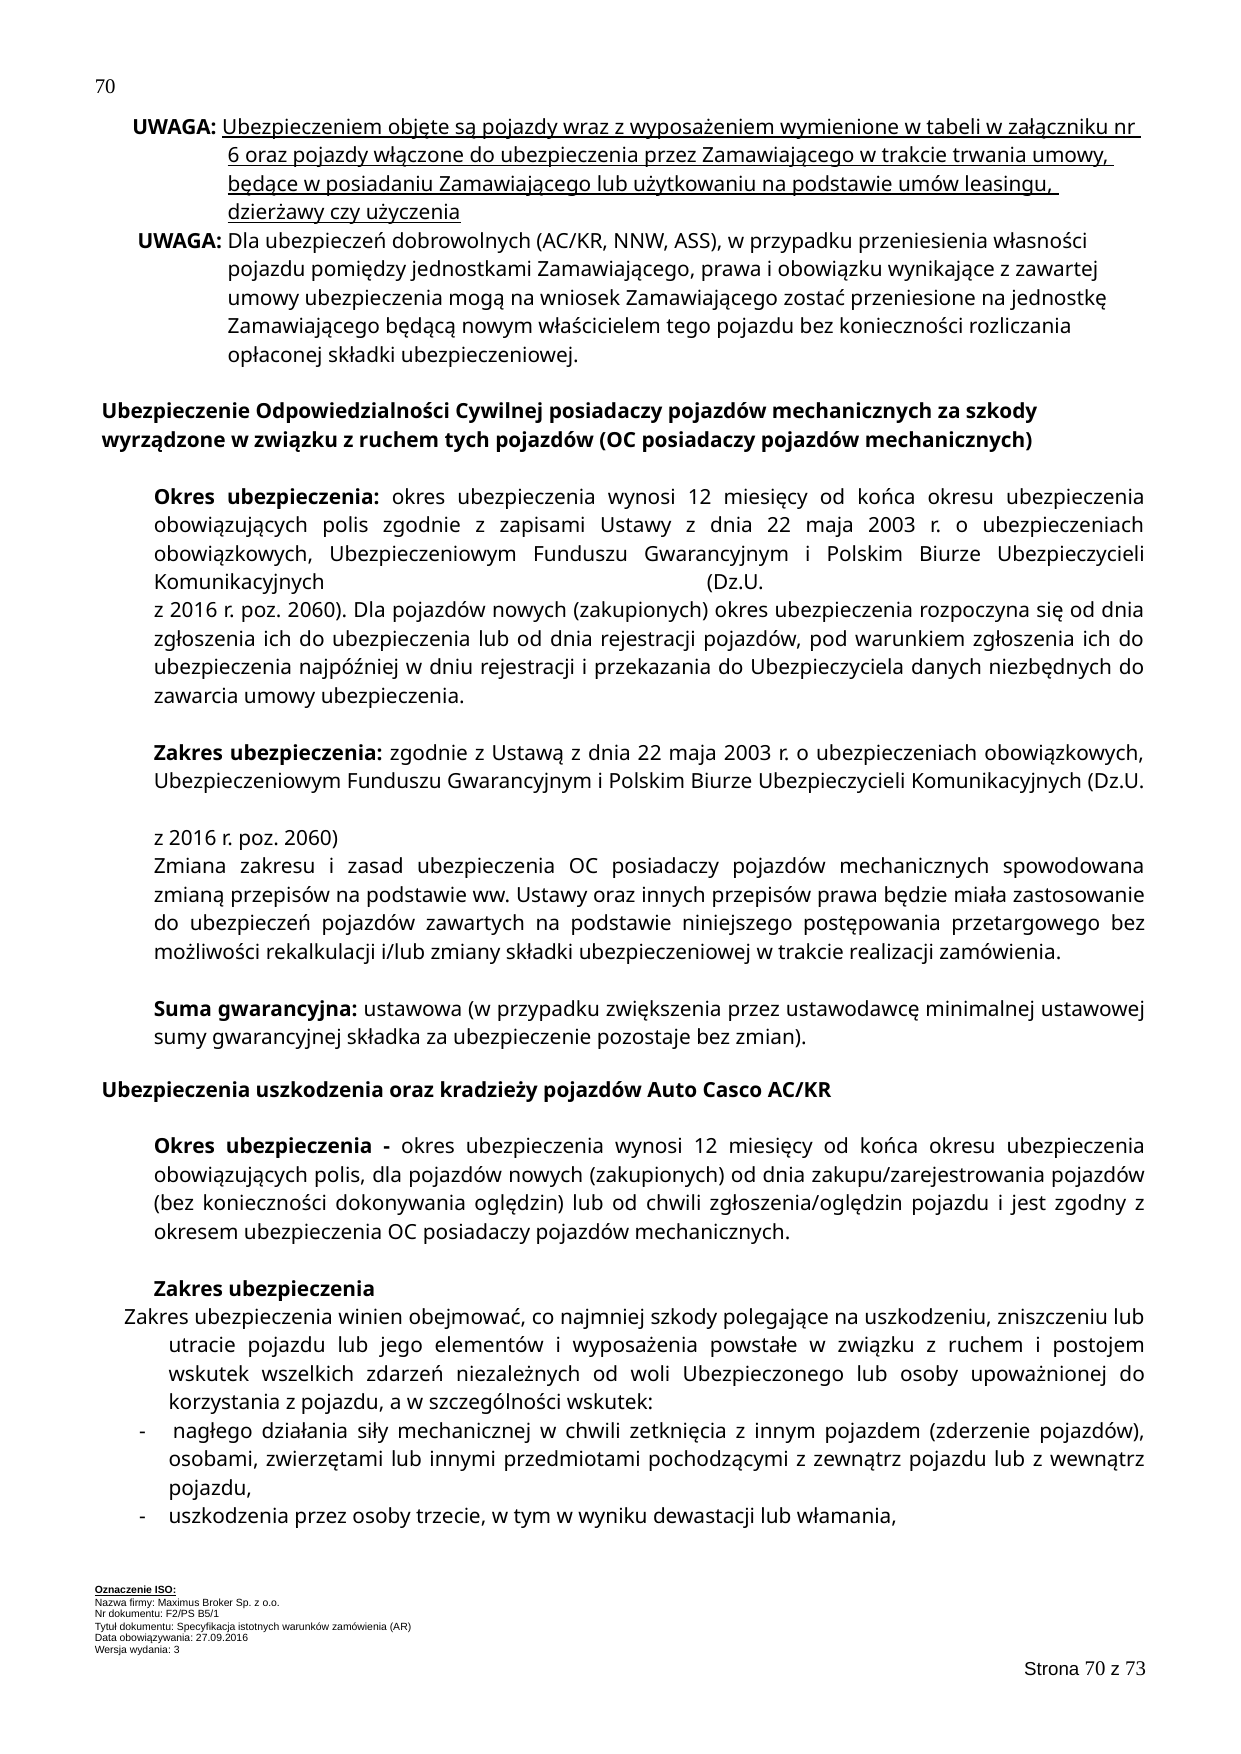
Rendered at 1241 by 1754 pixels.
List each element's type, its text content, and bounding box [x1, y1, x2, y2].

text Zmiana zakresu i zasad ubezpieczenia OC posiadaczy pojazdów mechanicznych spowodowana zmianą przepisów na podstawie ww. Ustawy oraz innych przepisów prawa będzie miała zastosowanie do ubezpieczeń pojazdów zawartych na podstawie niniejszego postępowania przetargowego bez możliwości rekalkulacji i/lub zmiany składki ubezpieczeniowej w trakcie realizacji zamówienia. [153, 852, 1146, 965]
text Okres ubezpieczenia - okres ubezpieczenia wynosi 12 miesięcy od końca okresu ubezpieczenia obowiązujących polis, dla pojazdów nowych (zakupionych) od dnia zakupu/zarejestrowania pojazdów (bez konieczności dokonywania oględzin) lub od chwili zgłoszenia/oględzin pojazdu i jest zgodny z okresem ubezpieczenia OC posiadaczy pojazdów mechanicznych. [153, 1132, 1146, 1245]
subtitle Ubezpieczenie Odpowiedzialności Cywilnej posiadaczy pojazdów mechanicznych za szkody wyrządzone w związku z ruchem tych pojazdów (OC posiadaczy pojazdów mechanicznych) [101, 397, 1146, 453]
text UWAGA: Dla ubezpieczeń dobrowolnych (AC/KR, NNW, ASS), w przypadku przeniesienia własności pojazdu pomiędzy jednostkami Zamawiającego, prawa i obowiązku wynikające z zawartej umowy ubezpieczenia mogą na wniosek Zamawiającego zostać przeniesione na jednostkę Zamawiającego będącą nowym właścicielem tego pojazdu bez konieczności rozliczania opłaconej składki ubezpieczeniowej. [132, 226, 1146, 368]
text UWAGA: Ubezpieczeniem objęte są pojazdy wraz z wyposażeniem wymienione w tabeli w załączniku nr 6 oraz pojazdy włączone do ubezpieczenia przez Zamawiającego w trakcie trwania umowy, będące w posiadaniu Zamawiającego lub użytkowaniu na podstawie umów leasingu, dzierżawy czy użyczenia [132, 112, 1146, 226]
text Zakres ubezpieczenia winien obejmować, co najmniej szkody polegające na uszkodzeniu, zniszczeniu lub utracie pojazdu lub jego elementów i wyposażenia powstałe w związku z ruchem i postojem wskutek wszelkich zdarzeń niezależnych od woli Ubezpieczonego lub osoby upoważnionej do korzystania z pojazdu, a w szczególności wskutek: [124, 1302, 1146, 1416]
text - nagłego działania siły mechanicznej w chwili zetknięcia z innym pojazdem (zderzenie pojazdów), osobami, zwierzętami lub innymi przedmiotami pochodzącymi z zewnątrz pojazdu lub z wewnątrz pojazdu, [139, 1416, 1146, 1501]
text Suma gwarancyjna: ustawowa (w przypadku zwiększenia przez ustawodawcę minimalnej ustawowej sumy gwarancyjnej składka za ubezpieczenie pozostaje bez zmian). [153, 994, 1146, 1051]
text Zakres ubezpieczenia: zgodnie z Ustawą z dnia 22 maja 2003 r. o ubezpieczeniach obowiązkowych, Ubezpieczeniowym Funduszu Gwarancyjnym i Polskim Biurze Ubezpieczycieli Komunikacyjnych (Dz.U. z 2016 r. poz. 2060) [153, 738, 1146, 852]
text Zakres ubezpieczenia [153, 1274, 1146, 1302]
text - uszkodzenia przez osoby trzecie, w tym w wyniku dewastacji lub włamania, [139, 1501, 1146, 1530]
subtitle Ubezpieczenia uszkodzenia oraz kradzieży pojazdów Auto Casco AC/KR [101, 1075, 1146, 1103]
text Okres ubezpieczenia: okres ubezpieczenia wynosi 12 miesięcy od końca okresu ubezpieczenia obowiązujących polis zgodnie z zapisami Ustawy z dnia 22 maja 2003 r. o ubezpieczeniach obowiązkowych, Ubezpieczeniowym Funduszu Gwarancyjnym i Polskim Biurze Ubezpieczycieli Komunikacyjnych (Dz.U. z 2016 r. poz. 2060). Dla pojazdów nowych (zakupionych) okres ubezpieczenia rozpoczyna się od dnia zgłoszenia ich do ubezpieczenia lub od dnia rejestracji pojazdów, pod warunkiem zgłoszenia ich do ubezpieczenia najpóźniej w dniu rejestracji i przekazania do Ubezpieczyciela danych niezbędnych do zawarcia umowy ubezpieczenia. [153, 482, 1146, 709]
